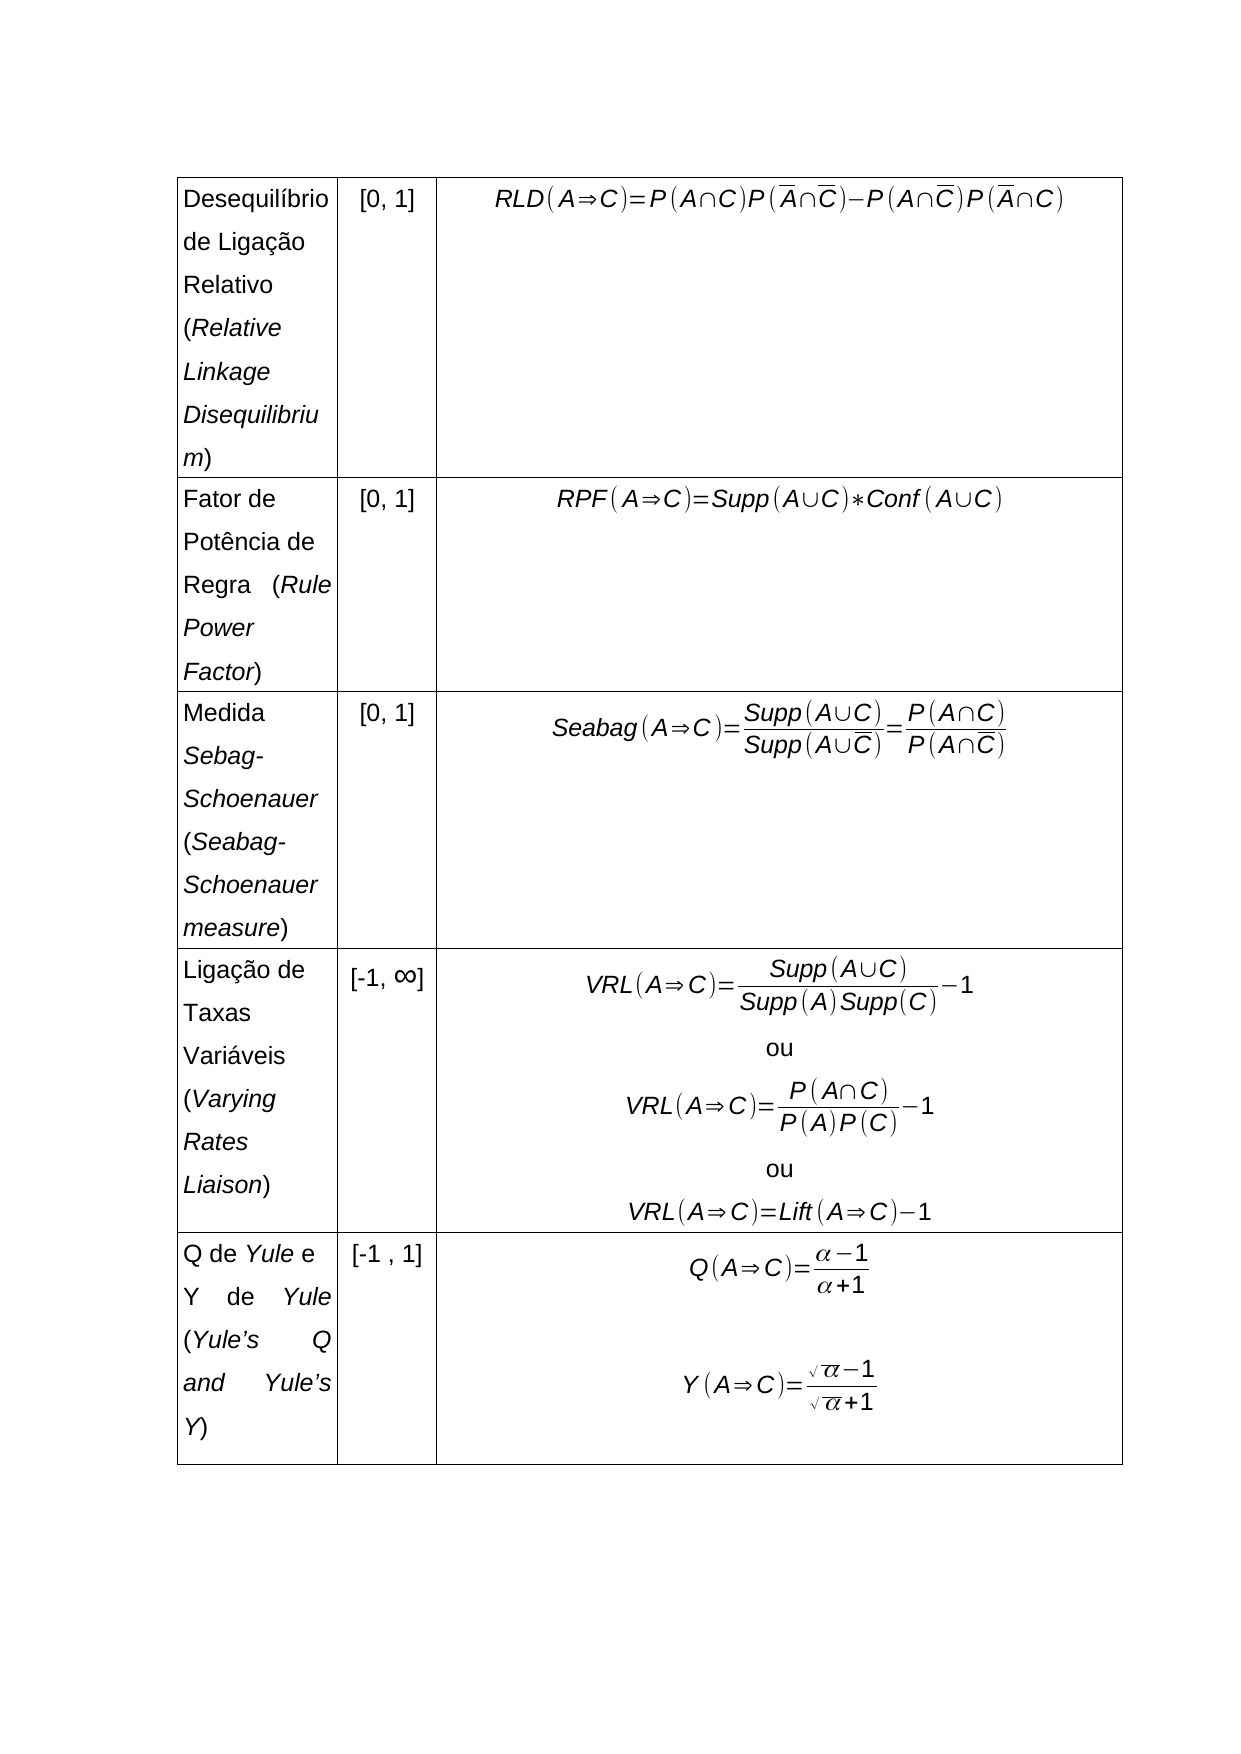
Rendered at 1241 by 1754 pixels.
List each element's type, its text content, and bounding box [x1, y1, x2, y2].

table_cell [-1, ∞] [338, 949, 436, 1232]
table_cell [-1 , 1] [338, 1233, 436, 1464]
table_cell Medida Sebag-Schoenauer (Seabag-Schoenauer measure) [178, 692, 337, 948]
table_cell [437, 178, 1122, 477]
table_cell Ligação de Taxas Variáveis (Varying Rates Liaison) [178, 949, 337, 1232]
table_cell [0, 1] [338, 178, 436, 477]
table_cell [437, 1233, 1122, 1464]
table_cell ou ou [437, 949, 1122, 1232]
table_cell [0, 1] [338, 478, 436, 691]
table_cell [437, 478, 1122, 691]
table_cell Fator de Potência de Regra (Rule Power Factor) [178, 478, 337, 691]
table_cell [0, 1] [338, 692, 436, 948]
table_cell Desequilíbrio de Ligação Relativo (Relative Linkage Disequilibrium) [178, 178, 337, 477]
table_cell Q de Yule e Y de Yule (Yule’s Q and Yule’s Y) [178, 1233, 337, 1464]
table_cell [437, 692, 1122, 948]
